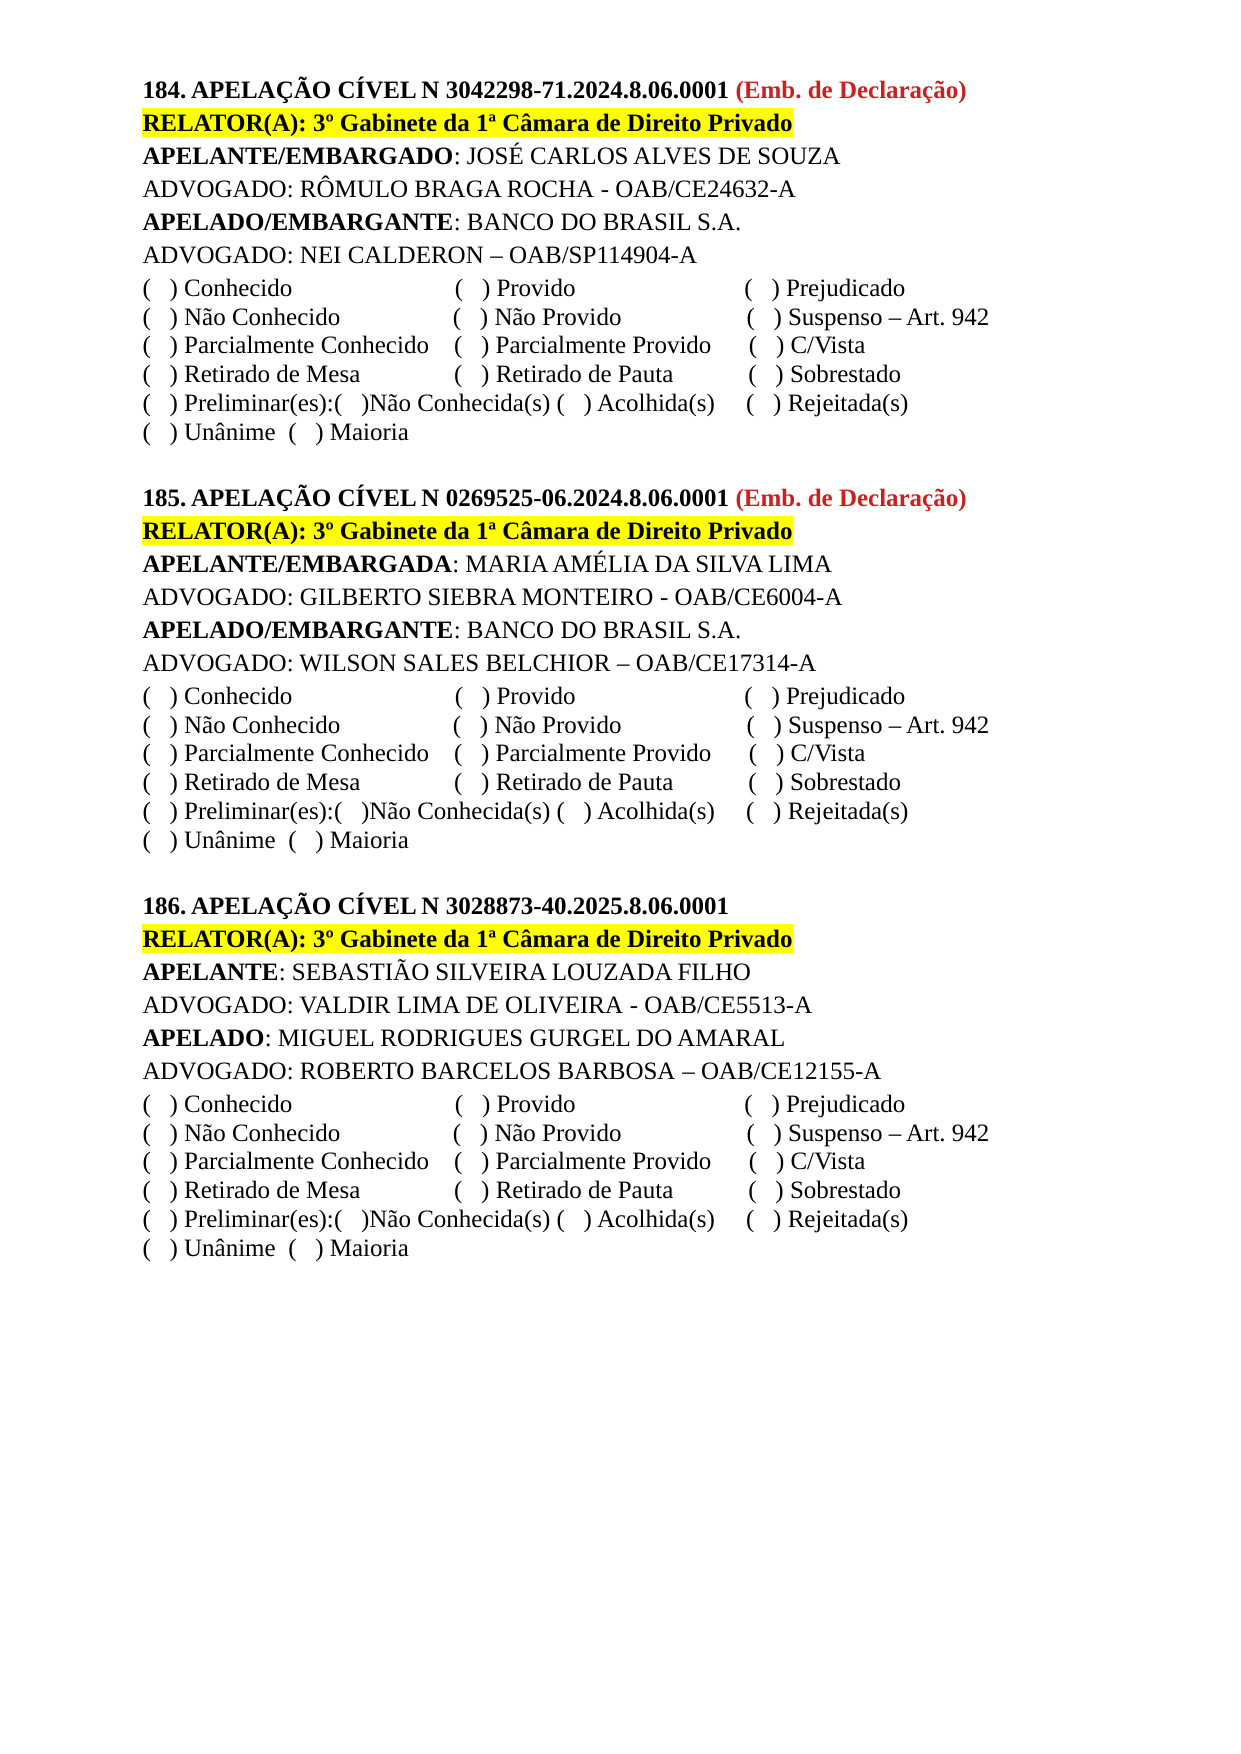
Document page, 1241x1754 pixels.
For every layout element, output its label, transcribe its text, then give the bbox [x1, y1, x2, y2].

text ( ) Não Conhecido ( ) Não Provido ( ) Suspenso – Art. 942 [142, 710, 1158, 738]
text ( ) Conhecido ( ) Provido ( ) Prejudicado [142, 681, 1141, 710]
text ( ) Parcialmente Conhecido ( ) Parcialmente Provido ( ) C/Vista [142, 1146, 1158, 1175]
text ( ) Preliminar(es):( )Não Conhecida(s) ( ) Acolhida(s) ( ) Rejeitada(s) [142, 388, 1158, 417]
text ( ) Unânime ( ) Maioria 185. APELAÇÃO CÍVEL N 0269525-06.2024.8.06.0001 (Emb. de Declaração) RELATOR(A): 3º Gabinete da 1ª Câmara de Direito Privado APELANTE/EMBARGADA: MARIA AMÉLIA DA SILVA LIMA ADVOGADO: GILBERTO SIEBRA MONTEIRO - OAB/CE6004-A APELADO/EMBARGANTE: BANCO DO BRASIL S.A. ADVOGADO: WILSON SALES BELCHIOR – OAB/CE17314-A [142, 417, 1141, 677]
text ( ) Conhecido ( ) Provido ( ) Prejudicado [142, 273, 1141, 302]
text ( ) Unânime ( ) Maioria 186. APELAÇÃO CÍVEL N 3028873-40.2025.8.06.0001 RELATOR(A): 3º Gabinete da 1ª Câmara de Direito Privado APELANTE: SEBASTIÃO SILVEIRA LOUZADA FILHO ADVOGADO: VALDIR LIMA DE OLIVEIRA - OAB/CE5513-A APELADO: MIGUEL RODRIGUES GURGEL DO AMARAL ADVOGADO: ROBERTO BARCELOS BARBOSA – OAB/CE12155-A [142, 825, 1141, 1085]
text ( ) Preliminar(es):( )Não Conhecida(s) ( ) Acolhida(s) ( ) Rejeitada(s) [142, 796, 1158, 825]
text ( ) Conhecido ( ) Provido ( ) Prejudicado [142, 1089, 1141, 1118]
text ( ) Retirado de Mesa ( ) Retirado de Pauta ( ) Sobrestado [142, 359, 1158, 388]
text ( ) Unânime ( ) Maioria [142, 1233, 1141, 1327]
text ( ) Não Conhecido ( ) Não Provido ( ) Suspenso – Art. 942 [142, 302, 1158, 331]
text ( ) Retirado de Mesa ( ) Retirado de Pauta ( ) Sobrestado [142, 767, 1158, 796]
text ( ) Retirado de Mesa ( ) Retirado de Pauta ( ) Sobrestado [142, 1175, 1158, 1204]
text ( ) Preliminar(es):( )Não Conhecida(s) ( ) Acolhida(s) ( ) Rejeitada(s) [142, 1204, 1158, 1233]
text ( ) Não Conhecido ( ) Não Provido ( ) Suspenso – Art. 942 [142, 1118, 1158, 1146]
text ( ) Parcialmente Conhecido ( ) Parcialmente Provido ( ) C/Vista [142, 738, 1158, 767]
text ( ) Parcialmente Conhecido ( ) Parcialmente Provido ( ) C/Vista [142, 331, 1158, 359]
text 184. APELAÇÃO CÍVEL N 3042298-71.2024.8.06.0001 (Emb. de Declaração) RELATOR(A): 3º Gabinete da 1ª Câmara de Direito Privado APELANTE/EMBARGADO: JOSÉ CARLOS ALVES DE SOUZA ADVOGADO: RÔMULO BRAGA ROCHA - OAB/CE24632-A APELADO/EMBARGANTE: BANCO DO BRASIL S.A. ADVOGADO: NEI CALDERON – OAB/SP114904-A [142, 75, 1141, 269]
